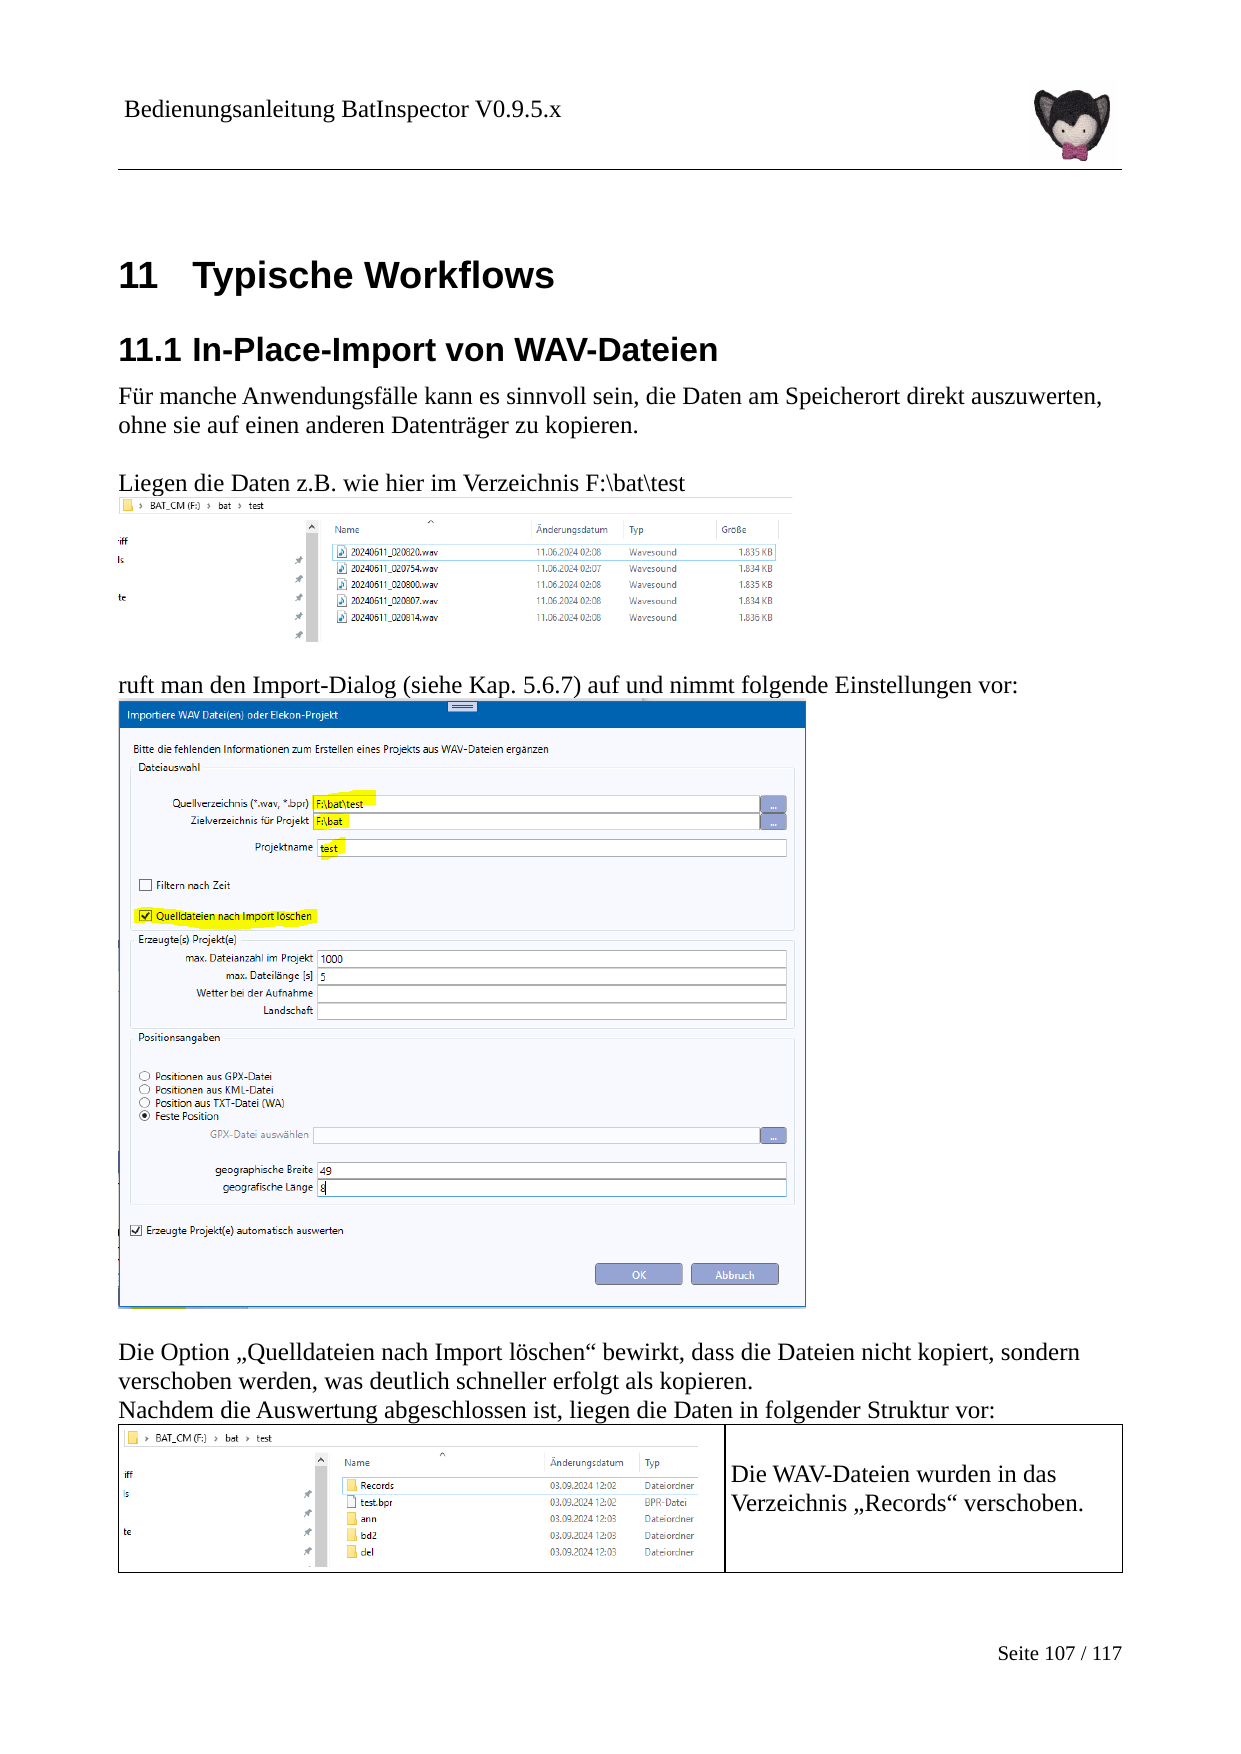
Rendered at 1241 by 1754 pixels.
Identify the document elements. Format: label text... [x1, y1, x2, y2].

text Liegen die Daten z.B. wie hier im Verzeichnis F:\bat\test [118, 468, 1122, 496]
text Die Option „Quelldateien nach Import löschen“ bewirkt, dass die Dateien nicht kopiert, sondern verschoben werden, was deutlich schneller erfolgt als kopieren. [118, 1337, 1122, 1395]
picture [118, 496, 793, 642]
table_header [119, 1425, 724, 1572]
picture [118, 698, 807, 1309]
text ruft man den Import-Dialog (siehe Kap. 5.6.7) auf und nimmt folgende Einstellungen vor: [118, 670, 1122, 698]
picture [123, 1430, 698, 1567]
text Für manche Anwendungsfälle kann es sinnvoll sein, die Daten am Speicherort direkt auszuwerten, ohne sie auf einen anderen Datenträger zu kopieren. [118, 381, 1122, 439]
subtitle Typische Workflows [118, 253, 1122, 297]
subtitle In-Place-Import von WAV-Dateien [118, 330, 1122, 369]
picture [1030, 80, 1119, 169]
table_header Die WAV-Dateien wurden in das Verzeichnis „Records“ verschoben. [726, 1425, 1122, 1572]
text Nachdem die Auswertung abgeschlossen ist, liegen die Daten in folgender Struktur vor: [118, 1395, 1122, 1423]
